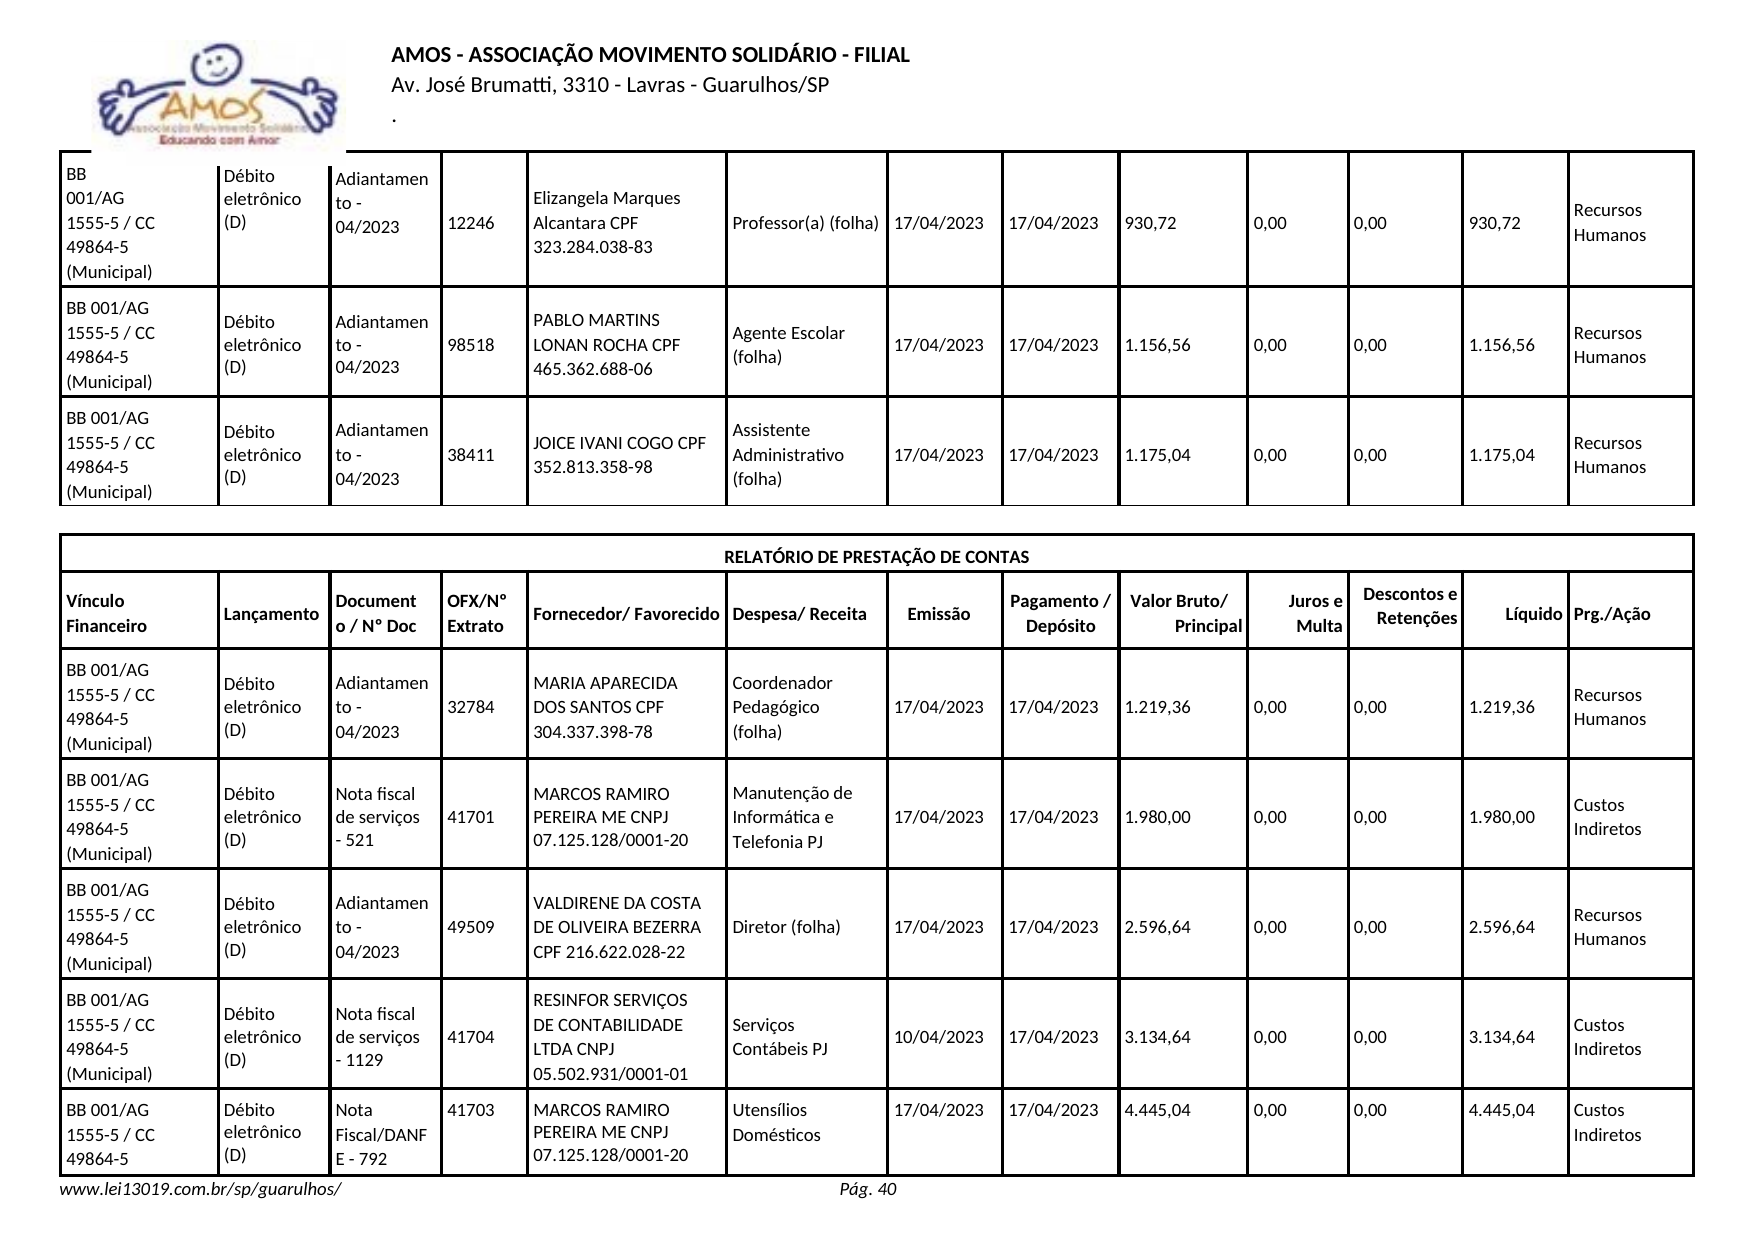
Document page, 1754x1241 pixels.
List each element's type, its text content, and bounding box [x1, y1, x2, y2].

table_header RELATÓRIO DE PRESTAÇÃO DE CONTAS [62, 536, 1692, 570]
table_cell 17/04/2023 [889, 1090, 1001, 1174]
table_cell Débito eletrônico (D) [220, 980, 328, 1087]
table_cell 1.980,00 [1464, 760, 1567, 867]
table_cell 17/04/2023 [889, 650, 1001, 757]
table_cell Elizangela Marques Alcantara CPF 323.284.038-83 [529, 153, 725, 284]
table_cell Nota fiscal de serviços - 1129 [332, 980, 440, 1087]
table_cell Document o / Nº Doc [332, 573, 440, 647]
table_cell 17/04/2023 [1004, 650, 1117, 757]
table_cell PABLO MARTINS LONAN ROCHA CPF 465.362.688-06 [529, 288, 725, 394]
table_cell BB 001/AG 1555-5 / CC 49864-5 (Municipal) [62, 760, 217, 867]
table_cell 2.596,64 [1464, 870, 1567, 977]
table_cell 3.134,64 [1464, 980, 1567, 1087]
table_cell Manutenção de Informática e Telefonia PJ [728, 760, 886, 867]
table_cell Juros e Multa [1249, 573, 1347, 647]
table_cell Adiantamen to - 04/2023 [332, 288, 440, 394]
table_cell 98518 [443, 288, 526, 394]
table_cell Adiantamen to - 04/2023 [332, 153, 440, 284]
table_cell 17/04/2023 [1004, 153, 1117, 284]
table_cell Lançamento [220, 573, 328, 647]
table_cell Prg./Ação [1570, 573, 1692, 647]
table_cell 17/04/2023 [889, 398, 1001, 504]
table_cell JOICE IVANI COGO CPF 352.813.358-98 [529, 398, 725, 504]
table_cell 0,00 [1249, 1090, 1347, 1174]
table_cell 0,00 [1350, 288, 1461, 394]
table_cell 17/04/2023 [1004, 760, 1117, 867]
table_cell 10/04/2023 [889, 980, 1001, 1087]
table_cell BB 001/AG 1555-5 / CC 49864-5 (Municipal) [62, 870, 217, 977]
table_cell BB 001/AG 1555-5 / CC 49864-5 [62, 1090, 217, 1174]
table_cell 49509 [443, 870, 526, 977]
table_cell 1.175,04 [1121, 398, 1246, 504]
table_cell Débito eletrônico (D) [220, 288, 328, 394]
table_cell Líquido [1464, 573, 1567, 647]
table_cell Serviços Contábeis PJ [728, 980, 886, 1087]
table_cell 3.134,64 [1121, 980, 1246, 1087]
table_cell Fornecedor/ Favorecido [529, 573, 725, 647]
table_cell 17/04/2023 [1004, 1090, 1117, 1174]
table_cell 41703 [443, 1090, 526, 1174]
table_cell 930,72 [1464, 153, 1567, 284]
table_cell Despesa/ Receita [728, 573, 886, 647]
table_cell 1.219,36 [1464, 650, 1567, 757]
table_cell MARIA APARECIDA DOS SANTOS CPF 304.337.398-78 [529, 650, 725, 757]
table_cell 41701 [443, 760, 526, 867]
table_cell BB 001/AG 1555-5 / CC 49864-5 (Municipal) [62, 398, 217, 504]
table_cell Pagamento / Depósito [1004, 573, 1117, 647]
table_cell OFX/Nº Extrato [443, 573, 526, 647]
table_cell 17/04/2023 [889, 288, 1001, 394]
table_cell Utensílios Domésticos [728, 1090, 886, 1174]
table_cell Nota Fiscal/DANF E - 792 [332, 1090, 440, 1174]
table_cell 38411 [443, 398, 526, 504]
table_cell Coordenador Pedagógico (folha) [728, 650, 886, 757]
table_cell 2.596,64 [1121, 870, 1246, 977]
table_cell 17/04/2023 [1004, 980, 1117, 1087]
table_cell 0,00 [1249, 650, 1347, 757]
table_cell Recursos Humanos [1570, 650, 1692, 757]
table_cell 1.175,04 [1464, 398, 1567, 504]
table_cell BB 001/AG 1555-5 / CC 49864-5 (Municipal) [62, 650, 217, 757]
table_cell 1.219,36 [1121, 650, 1246, 757]
table_cell 17/04/2023 [1004, 398, 1117, 504]
table_cell Débito eletrônico (D) [220, 1090, 328, 1174]
table_cell Débito eletrônico (D) [220, 398, 328, 504]
table_cell Vínculo Financeiro [62, 573, 217, 647]
table_cell 32784 [443, 650, 526, 757]
table_cell MARCOS RAMIRO PEREIRA ME CNPJ 07.125.128/0001-20 [529, 1090, 725, 1174]
table_cell 1.156,56 [1464, 288, 1567, 394]
table_cell BB 001/AG 1555-5 / CC 49864-5 (Municipal) [62, 153, 217, 284]
table_cell 0,00 [1249, 288, 1347, 394]
table_cell 0,00 [1249, 760, 1347, 867]
table_cell 17/04/2023 [1004, 870, 1117, 977]
table_cell 0,00 [1350, 1090, 1461, 1174]
table_cell Débito eletrônico (D) [220, 870, 328, 977]
table_cell Débito eletrônico (D) [220, 166, 328, 284]
table_cell VALDIRENE DA COSTA DE OLIVEIRA BEZERRA CPF 216.622.028-22 [529, 870, 725, 977]
table_cell 0,00 [1249, 870, 1347, 977]
table_cell BB 001/AG 1555-5 / CC 49864-5 (Municipal) [62, 288, 217, 394]
table_cell Recursos Humanos [1570, 398, 1692, 504]
table_cell 12246 [443, 153, 526, 284]
table_cell 0,00 [1350, 650, 1461, 757]
table_cell BB 001/AG 1555-5 / CC 49864-5 (Municipal) [62, 980, 217, 1087]
table_cell Adiantamen to - 04/2023 [332, 398, 440, 504]
table_cell 0,00 [1350, 153, 1461, 284]
table_cell Recursos Humanos [1570, 870, 1692, 977]
table_cell RESINFOR SERVIÇOS DE CONTABILIDADE LTDA CNPJ 05.502.931/0001-01 [529, 980, 725, 1087]
table_cell 17/04/2023 [889, 870, 1001, 977]
table_cell 1.980,00 [1121, 760, 1246, 867]
table_cell 0,00 [1249, 980, 1347, 1087]
table_cell 4.445,04 [1464, 1090, 1567, 1174]
table_cell 930,72 [1121, 153, 1246, 284]
table_cell 1.156,56 [1121, 288, 1246, 394]
table_cell 17/04/2023 [1004, 288, 1117, 394]
table_cell Professor(a) (folha) [728, 153, 886, 284]
table_cell Valor Bruto/ Principal [1121, 573, 1246, 647]
table_cell Assistente Administrativo (folha) [728, 398, 886, 504]
table_cell 17/04/2023 [889, 760, 1001, 867]
table_cell Recursos Humanos [1570, 153, 1692, 284]
table_cell MARCOS RAMIRO PEREIRA ME CNPJ 07.125.128/0001-20 [529, 760, 725, 867]
table_cell 0,00 [1350, 398, 1461, 504]
table_cell 41704 [443, 980, 526, 1087]
table_cell Débito eletrônico (D) [220, 760, 328, 867]
table_cell Descontos e Retenções [1350, 573, 1461, 647]
table_cell Custos Indiretos [1570, 980, 1692, 1087]
table_cell Adiantamen to - 04/2023 [332, 870, 440, 977]
table_cell Recursos Humanos [1570, 288, 1692, 394]
table_cell 0,00 [1350, 980, 1461, 1087]
table_cell 0,00 [1350, 760, 1461, 867]
table_cell Débito eletrônico (D) [220, 650, 328, 757]
table_cell Custos Indiretos [1570, 760, 1692, 867]
table_cell Nota fiscal de serviços - 521 [332, 760, 440, 867]
table_cell 17/04/2023 [889, 153, 1001, 284]
table_cell Custos Indiretos [1570, 1090, 1692, 1174]
table_cell Diretor (folha) [728, 870, 886, 977]
table_cell 0,00 [1350, 870, 1461, 977]
table_cell 4.445,04 [1121, 1090, 1246, 1174]
table_cell Emissão [889, 573, 1001, 647]
table_cell 0,00 [1249, 398, 1347, 504]
table_cell 0,00 [1249, 153, 1347, 284]
table_cell Adiantamen to - 04/2023 [332, 650, 440, 757]
table_cell Agente Escolar (folha) [728, 288, 886, 394]
